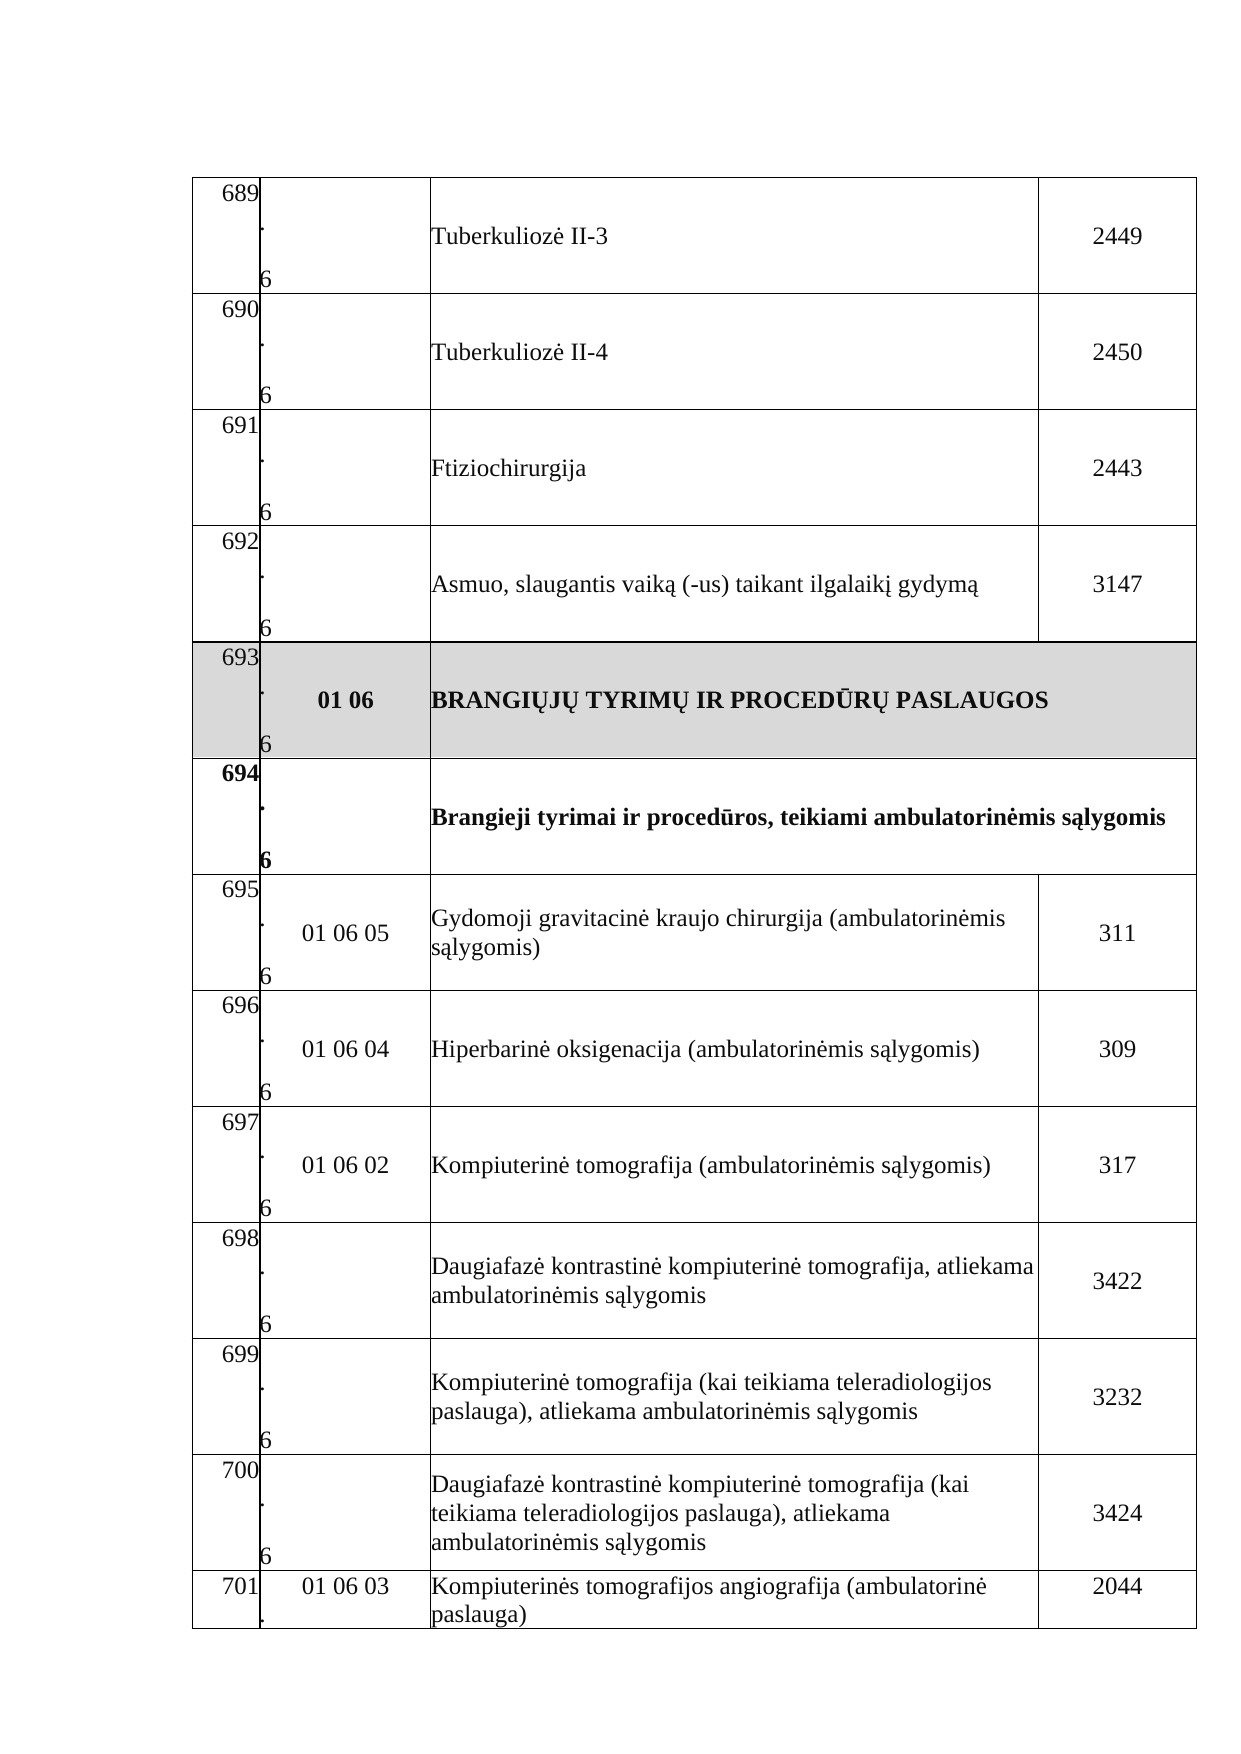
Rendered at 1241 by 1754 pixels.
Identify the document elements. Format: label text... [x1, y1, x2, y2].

table_cell Brangieji tyrimai ir procedūros, teikiami ambulatorinėmis sąlygomis [431, 759, 1196, 873]
table_cell 311 [1039, 875, 1196, 989]
table_cell 697. 6 [193, 1107, 259, 1222]
table_cell [261, 1223, 430, 1338]
table_cell 696. 6 [193, 991, 259, 1106]
table_cell Tuberkuliozė II-3 [431, 178, 1038, 293]
table_cell Kompiuterinės tomografijos angiografija (ambulatorinė paslauga) [431, 1571, 1038, 1628]
table_cell 01 06 02 [261, 1107, 430, 1222]
table_cell 693. 6 [193, 643, 259, 757]
table_cell 01 06 [261, 643, 430, 757]
table_cell [261, 759, 430, 873]
table_cell 694. 6 [193, 759, 259, 873]
table_cell [261, 294, 430, 409]
table_cell 01 06 03 [261, 1571, 430, 1628]
table_cell Hiperbarinė oksigenacija (ambulatorinėmis sąlygomis) [431, 991, 1038, 1106]
table_cell Daugiafazė kontrastinė kompiuterinė tomografija, atliekama ambulatorinėmis sąlygomis [431, 1223, 1038, 1338]
table_cell Kompiuterinė tomografija (kai teikiama teleradiologijos paslauga), atliekama ambulatorinėmis sąlygomis [431, 1339, 1038, 1454]
table_cell 700. 6 [193, 1455, 259, 1570]
table_cell 691. 6 [193, 410, 259, 525]
table_cell 692. 6 [193, 526, 259, 641]
table_cell 701. 6 [193, 1571, 259, 1628]
table_cell BRANGIŲJŲ TYRIMŲ IR PROCEDŪRŲ PASLAUGOS [431, 643, 1196, 757]
table_cell [261, 410, 430, 525]
table_cell 01 06 04 [261, 991, 430, 1106]
table_cell Gydomoji gravitacinė kraujo chirurgija (ambulatorinėmis sąlygomis) [431, 875, 1038, 989]
table_cell [261, 1455, 430, 1570]
table_cell Asmuo, slaugantis vaiką (-us) taikant ilgalaikį gydymą [431, 526, 1038, 641]
table_cell 3232 [1039, 1339, 1196, 1454]
table_cell 2443 [1039, 410, 1196, 525]
table_cell Daugiafazė kontrastinė kompiuterinė tomografija (kai teikiama teleradiologijos paslauga), atliekama ambulatorinėmis sąlygomis [431, 1455, 1038, 1570]
table_cell Kompiuterinė tomografija (ambulatorinėmis sąlygomis) [431, 1107, 1038, 1222]
table_cell 01 06 05 [261, 875, 430, 989]
table_cell 689. 6 [193, 178, 259, 293]
table_cell 699. 6 [193, 1339, 259, 1454]
table_cell Tuberkuliozė II-4 [431, 294, 1038, 409]
table_cell 317 [1039, 1107, 1196, 1222]
table_cell 695. 6 [193, 875, 259, 989]
table_cell 3147 [1039, 526, 1196, 641]
table_cell [261, 178, 430, 293]
table_cell 690. 6 [193, 294, 259, 409]
table_cell 698. 6 [193, 1223, 259, 1338]
table_cell Ftiziochirurgija [431, 410, 1038, 525]
table_cell 3424 [1039, 1455, 1196, 1570]
table_cell 309 [1039, 991, 1196, 1106]
table_cell 2044 [1039, 1571, 1196, 1628]
table_cell 2449 [1039, 178, 1196, 293]
table_cell [261, 1339, 430, 1454]
table_cell 3422 [1039, 1223, 1196, 1338]
table_cell [261, 526, 430, 641]
table_cell 2450 [1039, 294, 1196, 409]
